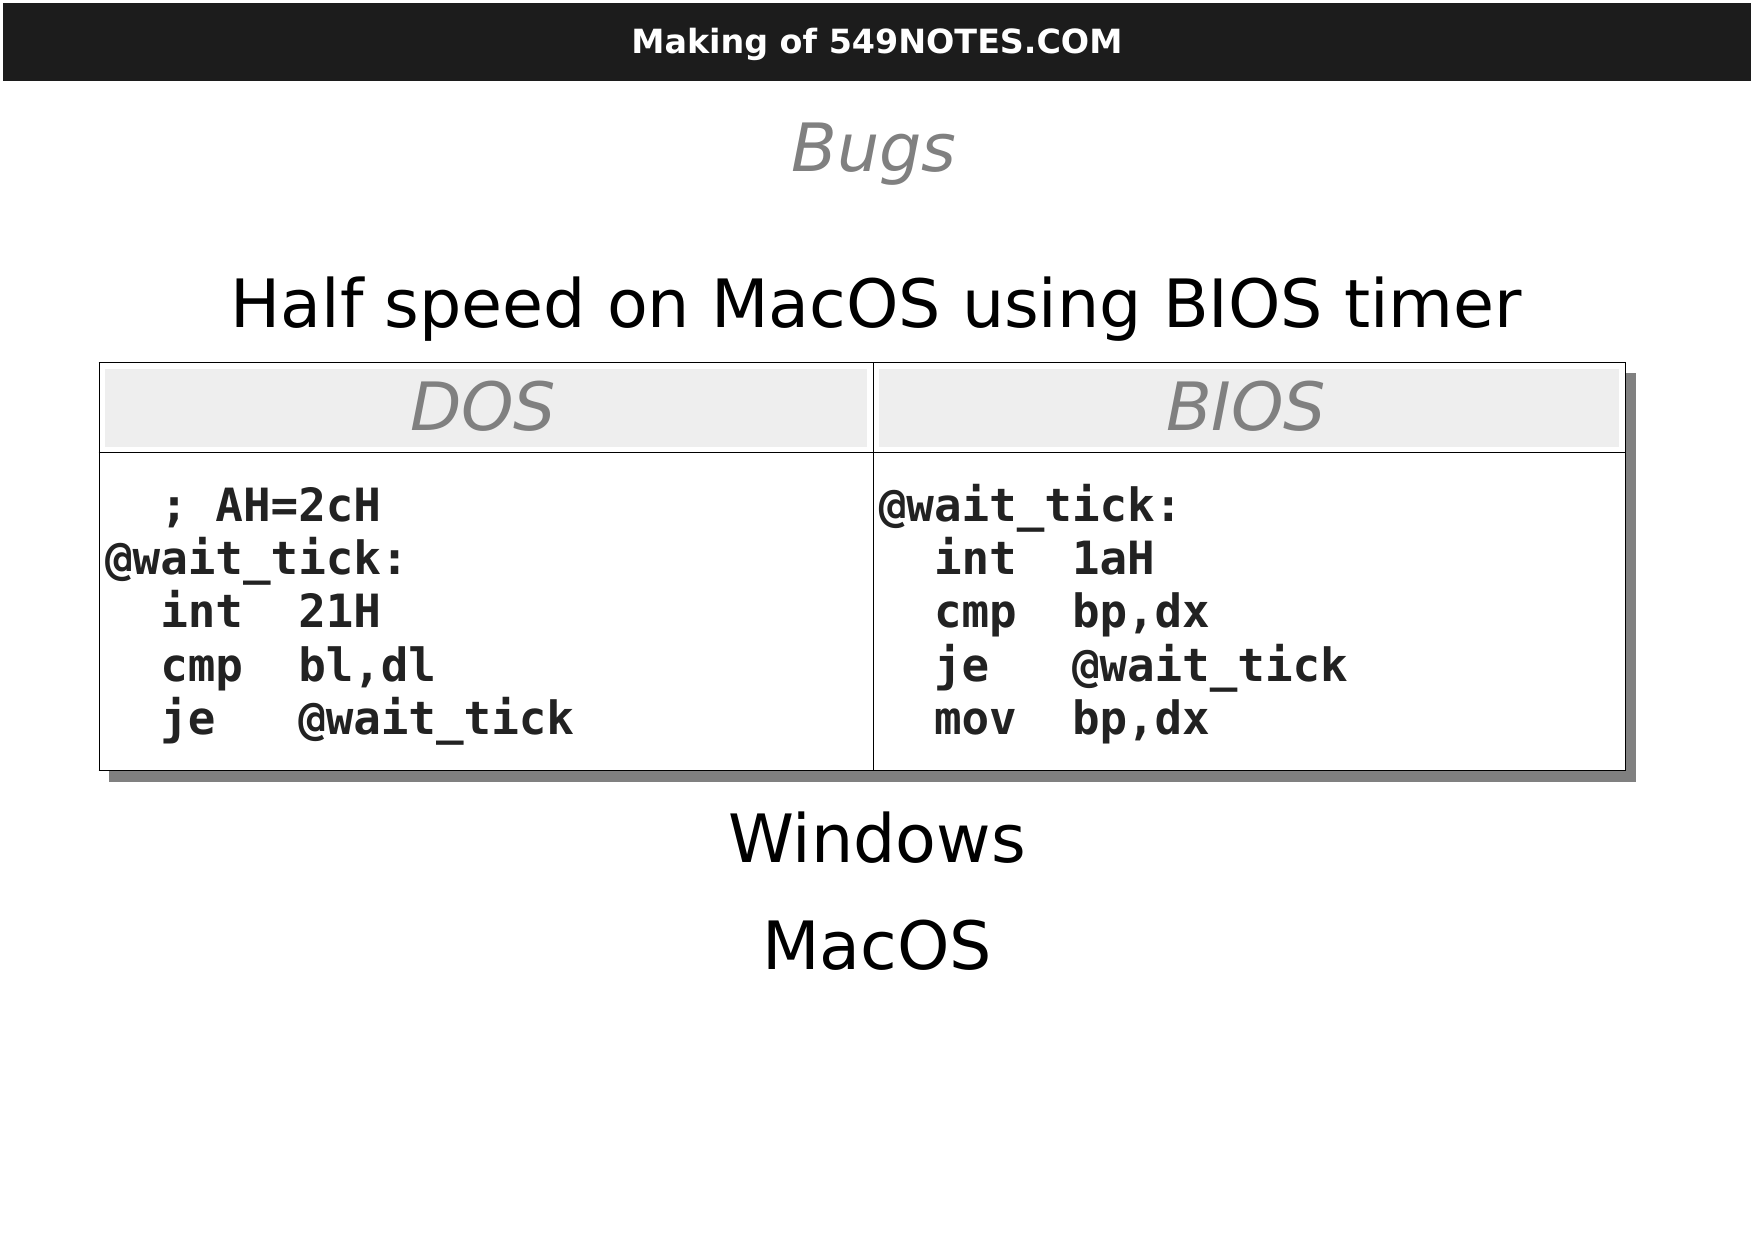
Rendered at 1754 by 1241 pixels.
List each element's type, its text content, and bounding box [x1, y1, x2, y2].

text Windows [3, 801, 1751, 879]
text Half speed on MacOS using BIOS timer [3, 265, 1751, 343]
table_header BIOS [874, 363, 1625, 452]
text MacOS [3, 908, 1751, 985]
table_header DOS [100, 363, 873, 452]
table_cell ; AH=2cH @wait_tick: int 21H cmp bl,dl je @wait_tick [100, 453, 873, 770]
table_cell @wait_tick: int 1aH cmp bp,dx je @wait_tick mov bp,dx [874, 453, 1625, 770]
text Bugs [3, 110, 1751, 188]
